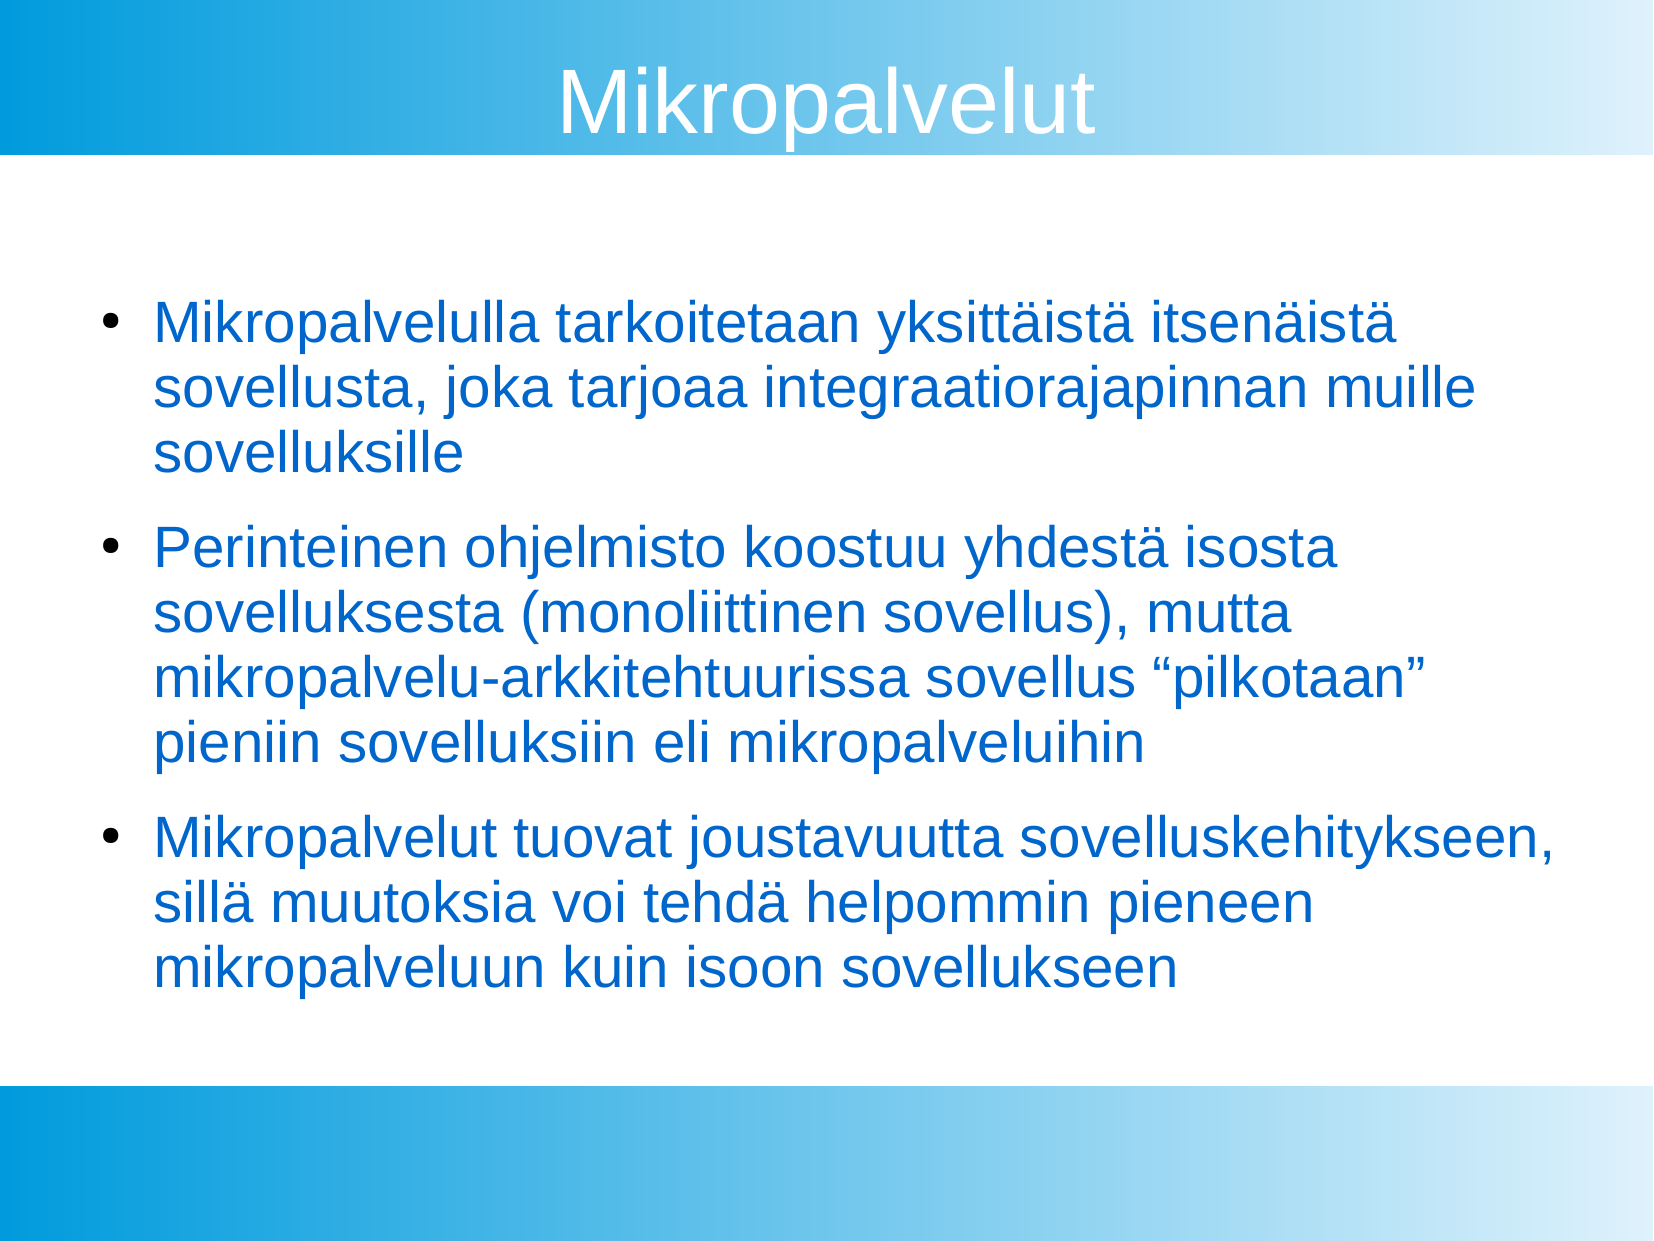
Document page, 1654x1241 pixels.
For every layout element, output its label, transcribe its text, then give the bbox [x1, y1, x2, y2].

title Mikropalvelut [82, 49, 1571, 155]
list Mikropalvelulla tarkoitetaan yksittäistä itsenäistä sovellusta, joka tarjoaa integraatiorajapinnan muille sovelluksille Perinteinen ohjelmisto koostuu yhdestä isosta sovelluksesta (monoliittinen sovellus), mutta mikropalvelu-arkkitehtuurissa sovellus “pilkotaan” pieniin sovelluksiin eli mikropalveluihin Mikropalvelut tuovat joustavuutta sovelluskehitykseen, sillä muutoksia voi tehdä helpommin pieneen mikropalveluun kuin isoon sovellukseen [82, 290, 1571, 1010]
